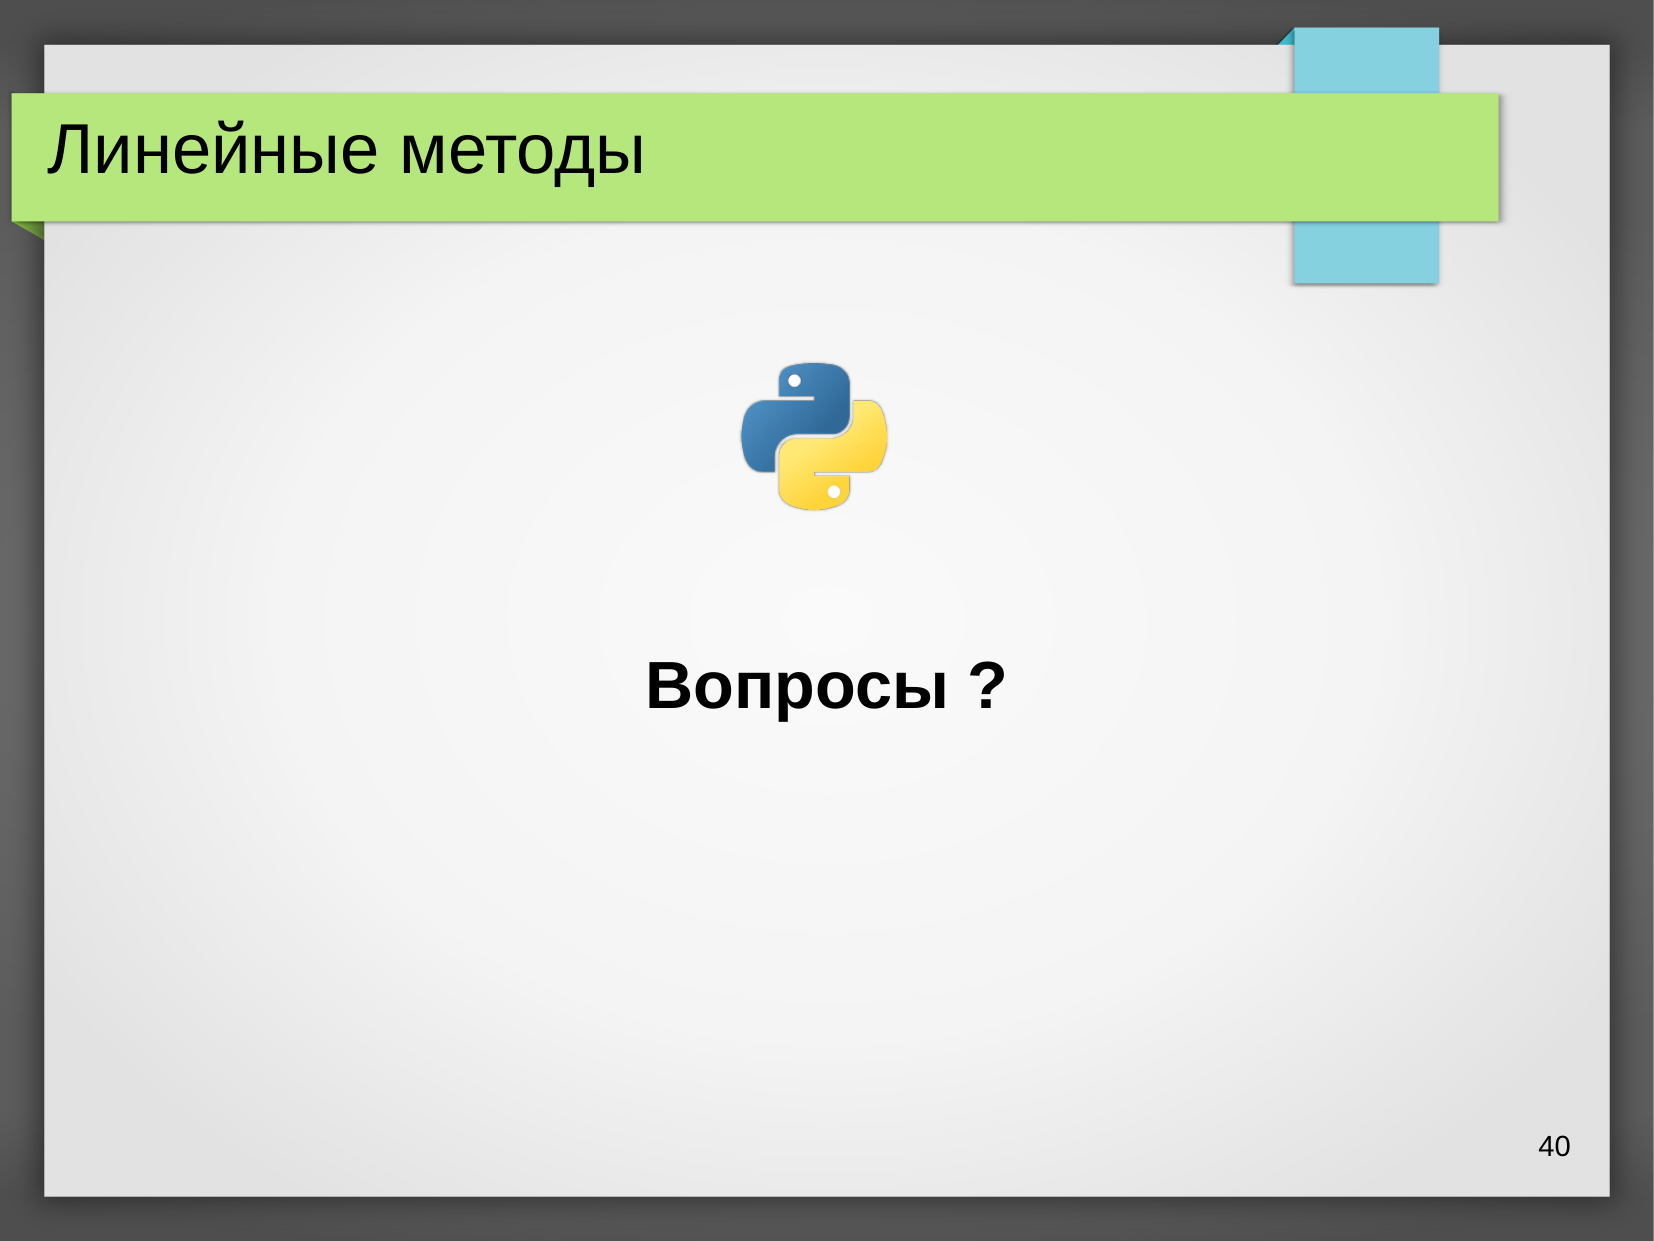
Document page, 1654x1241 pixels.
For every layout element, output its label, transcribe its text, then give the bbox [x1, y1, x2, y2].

title Линейные методы [47, 109, 1501, 190]
subtitle Вопросы ? [82, 236, 1571, 1134]
picture [0, 0, 1654, 1241]
